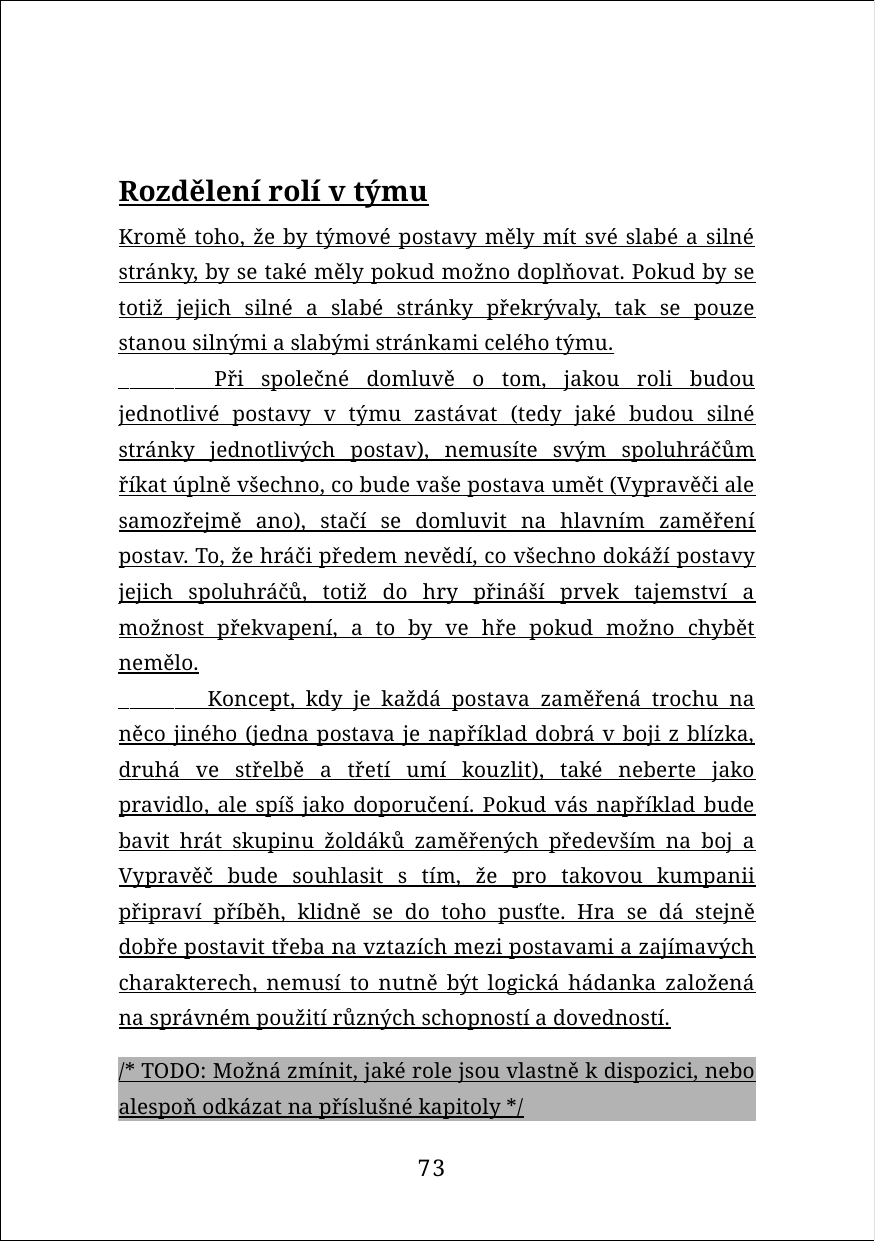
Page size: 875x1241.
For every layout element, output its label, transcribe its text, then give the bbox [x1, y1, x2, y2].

text samozřejmě ano), stačí se domluvit na hlavním zaměření [118, 496, 756, 530]
text stanou silnými a slabými stránkami celého týmu. Při společné domluvě o tom, jakou roli budou jednotlivé postavy v týmu zastávat (tedy jaké budou silné [118, 318, 756, 424]
text Vypravěč bude souhlasit s tím, že pro takovou kumpanii [118, 851, 756, 885]
text Kromě toho, že by týmové postavy měly mít své slabé a silné stránky, by se také měly pokud možno doplňovat. Pokud by se [118, 222, 756, 282]
text jejich spoluhráčů, totiž do hry přináší prvek tajemství a [118, 567, 756, 601]
text /* TODO: Možná zmínit, jaké role jsou vlastně k dispozici, nebo [118, 1057, 756, 1081]
text stránky jednotlivých postav), nemusíte svým spoluhráčům [118, 425, 756, 459]
subtitle Rozdělení rolí v týmu [118, 172, 756, 210]
text bavit hrát skupinu žoldáků zaměřených především na boj a [118, 816, 756, 850]
text postav. To, že hráči předem nevědí, co všechno dokáží postavy [118, 531, 756, 566]
text dobře postavit třeba na vztazích mezi postavami a zajímavých [118, 922, 756, 956]
text alespoň odkázat na příslušné kapitoly */ [118, 1082, 756, 1121]
text nemělo. Koncept, kdy je každá postava zaměřená trochu na něco jiného (jedna postava je například dobrá v boji z blízka, druhá ve střelbě a třetí umí kouzlit), také neberte jako [118, 638, 756, 779]
text možnost překvapení, a to by ve hře pokud možno chybět [118, 603, 756, 637]
text připraví příběh, klidně se do toho pusťte. Hra se dá stejně [118, 886, 756, 921]
text totiž jejich silné a slabé stránky překrývaly, tak se pouze [118, 283, 756, 317]
text říkat úplně všechno, co bude vaše postava umět (Vypravěči ale [118, 460, 756, 495]
text na správném použití různých schopností a dovedností. [118, 993, 756, 1032]
text charakterech, nemusí to nutně být logická hádanka založená [118, 957, 756, 992]
text pravidlo, ale spíš jako doporučení. Pokud vás například bude [118, 780, 756, 814]
